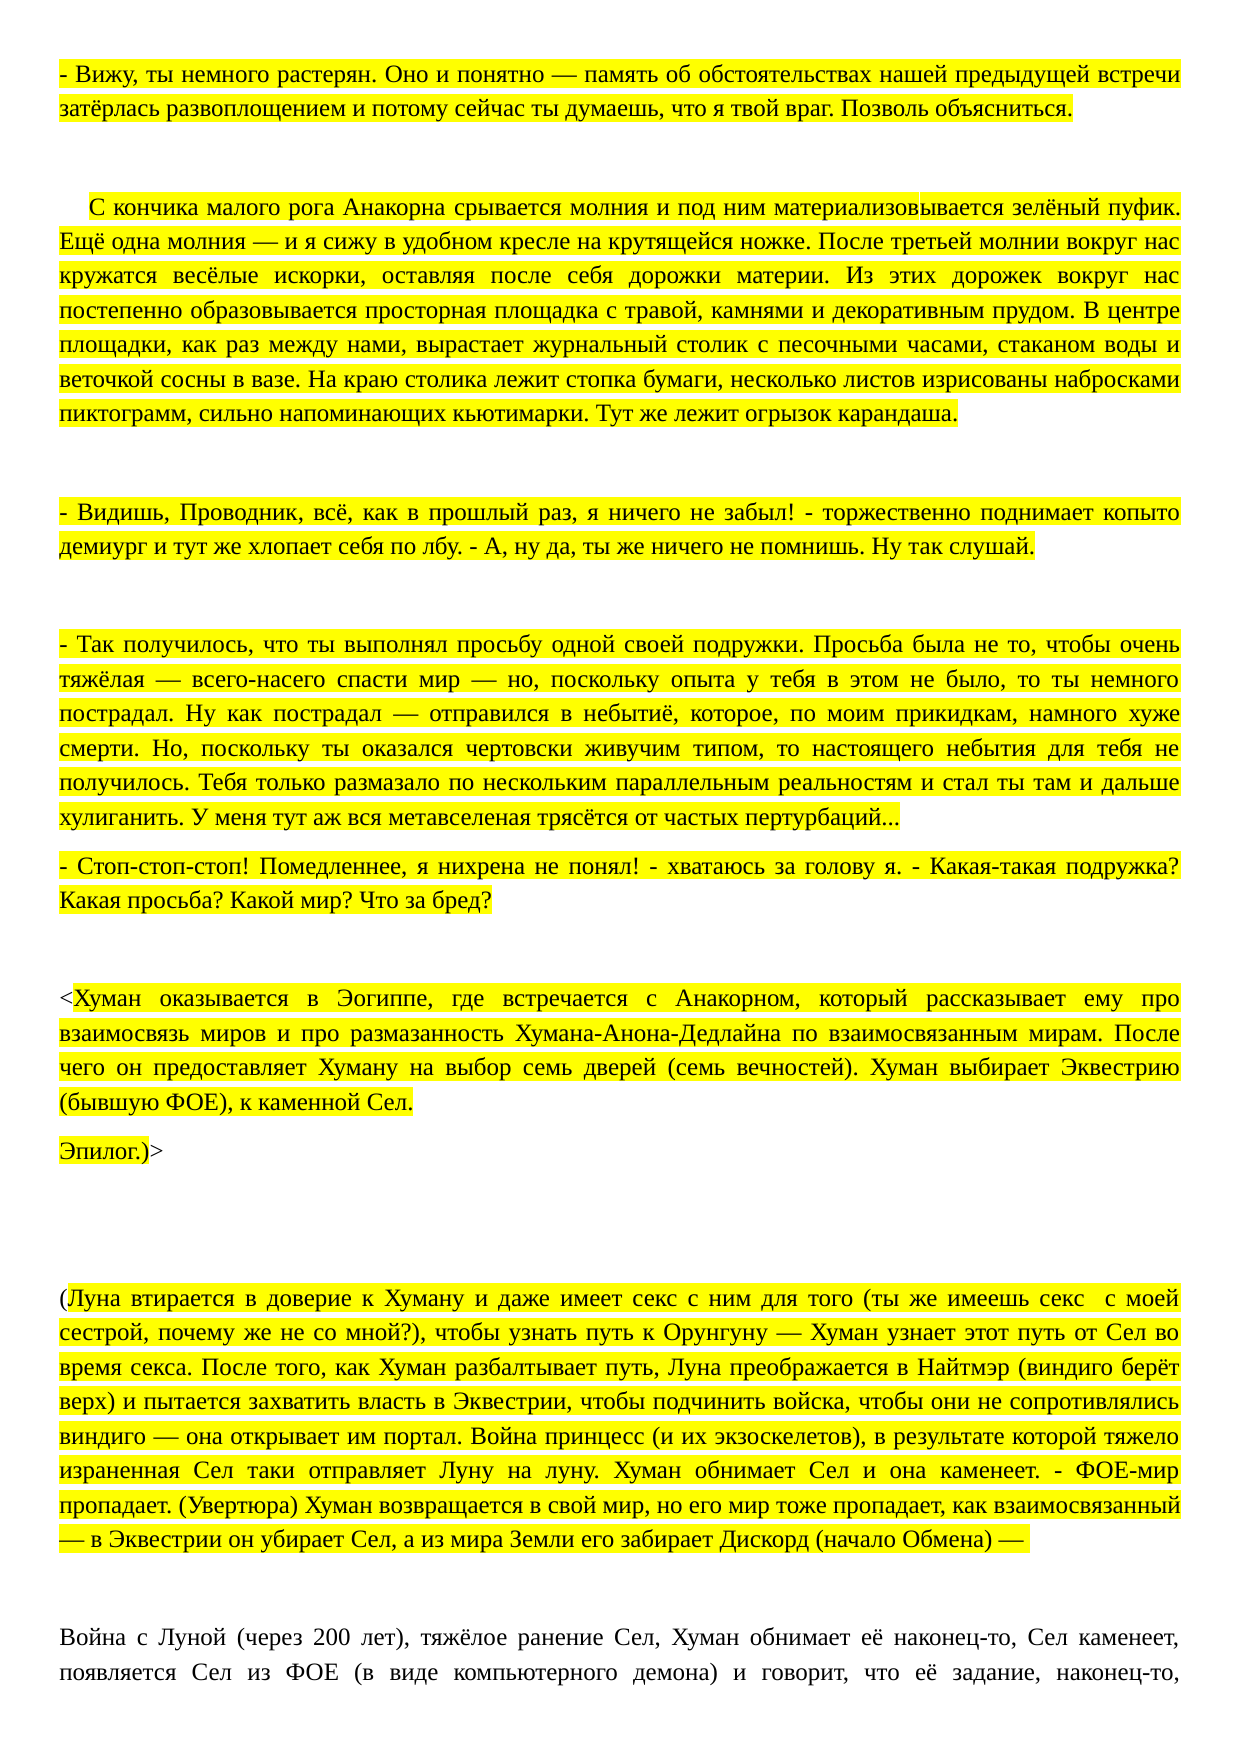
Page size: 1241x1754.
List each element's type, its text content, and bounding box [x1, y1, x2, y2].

text С кончика малого рога Анакорна срывается молния и под ним материализовывается зелёный пуфик. Ещё одна молния — и я сижу в удобном кресле на крутящейся ножке. После третьей молнии вокруг нас кружатся весёлые искорки, оставляя после себя дорожки материи. Из этих дорожек вокруг нас постепенно образовывается просторная площадка с травой, камнями и декоративным прудом. В центре площадки, как раз между нами, вырастает журнальный столик с песочными часами, стаканом воды и веточкой сосны в вазе. На краю столика лежит стопка бумаги, несколько листов изрисованы набросками пиктограмм, сильно напоминающих кьютимарки. Тут же лежит огрызок карандаша. [59, 192, 1181, 427]
text <Хуман оказывается в Эогиппе, где встречается с Анакорном, который рассказывает ему про взаимосвязь миров и про размазанность Хумана-Анона-Дедлайна по взаимосвязанным мирам. После чего он предоставляет Хуману на выбор семь дверей (семь вечностей). Хуман выбирает Эквестрию (бывшую ФОЕ), к каменной Сел. [59, 983, 1181, 1116]
text Эпилог.)> [59, 1136, 1181, 1164]
text - Стоп-стоп-стоп! Помедленнее, я нихрена не понял! - хватаюсь за голову я. - Какая-такая подружка? Какая просьба? Какой мир? Что за бред? [59, 851, 1181, 914]
text - Вижу, ты немного растерян. Оно и понятно — память об обстоятельствах нашей предыдущей встречи затёрлась развоплощением и потому сейчас ты думаешь, что я твой враг. Позволь объясниться. [59, 59, 1181, 122]
text Война с Луной (через 200 лет), тяжёлое ранение Сел, Хуман обнимает её наконец-то, Сел каменеет, появляется Сел из ФОЕ (в виде компьютерного демона) и говорит, что её задание, наконец-то, [59, 1622, 1181, 1686]
text - Видишь, Проводник, всё, как в прошлый раз, я ничего не забыл! - торжественно поднимает копыто демиург и тут же хлопает себя по лбу. - А, ну да, ты же ничего не помнишь. Ну так слушай. [59, 497, 1181, 560]
text - Так получилось, что ты выполнял просьбу одной своей подружки. Просьба была не то, чтобы очень тяжёлая — всего-насего спасти мир — но, поскольку опыта у тебя в этом не было, то ты немного пострадал. Ну как пострадал — отправился в небытиё, которое, по моим прикидкам, намного хуже смерти. Но, поскольку ты оказался чертовски живучим типом, то настоящего небытия для тебя не получилось. Тебя только размазало по нескольким параллельным реальностям и стал ты там и дальше хулиганить. У меня тут аж вся метавселеная трясётся от частых пертурбаций... [59, 629, 1181, 830]
text (Луна втирается в доверие к Хуману и даже имеет секс с ним для того (ты же имеешь секс с моей сестрой, почему же не со мной?), чтобы узнать путь к Орунгуну — Хуман узнает этот путь от Сел во время секса. После того, как Хуман разбалтывает путь, Луна преображается в Найтмэр (виндиго берёт верх) и пытается захватить власть в Эквестрии, чтобы подчинить войска, чтобы они не сопротивлялись виндиго — она открывает им портал. Война принцесс (и их экзоскелетов), в результате которой тяжело израненная Сел таки отправляет Луну на луну. Хуман обнимает Сел и она каменеет. - ФОЕ-мир пропадает. (Увертюра) Хуман возвращается в свой мир, но его мир тоже пропадает, как взаимосвязанный — в Эквестрии он убирает Сел, а из мира Земли его забирает Дискорд (начало Обмена) — [59, 1283, 1181, 1553]
